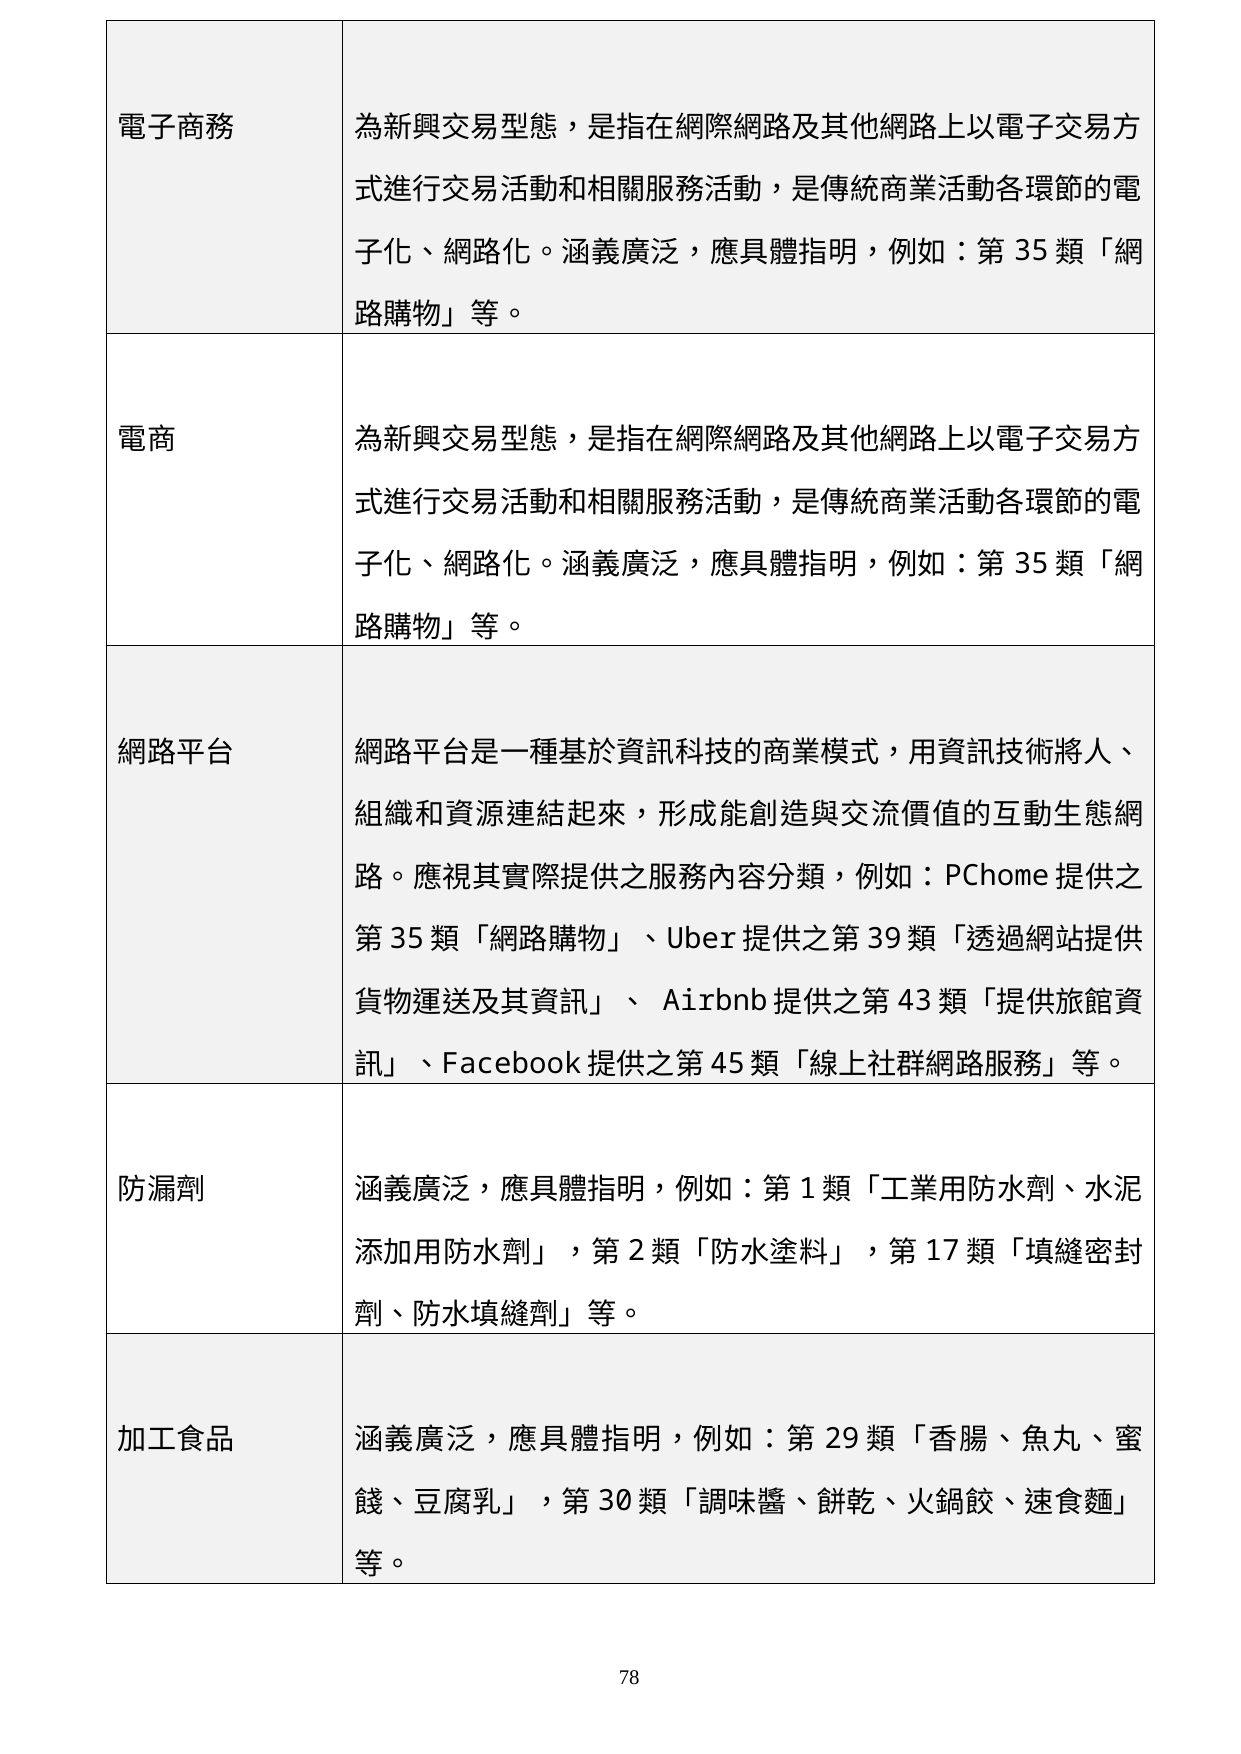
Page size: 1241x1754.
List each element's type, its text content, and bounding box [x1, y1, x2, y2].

table_cell 涵義廣泛，應具體指明，例如：第1類「工業用防水劑、水泥添加用防水劑」，第2類「防水塗料」，第17類「填縫密封劑、防水填縫劑」等。 [343, 1084, 1154, 1333]
table_cell 電商 [107, 334, 342, 645]
table_cell 網路平台 [107, 646, 342, 1083]
table_cell 網路平台是一種基於資訊科技的商業模式，用資訊技術將人、組織和資源連結起來，形成能創造與交流價值的互動生態網路。應視其實際提供之服務內容分類，例如：PChome提供之第35類「網路購物」、Uber提供之第39類「透過網站提供貨物運送及其資訊」、 Airbnb提供之第43類「提供旅館資訊」、Facebook提供之第45類「線上社群網路服務」等。 [343, 646, 1154, 1083]
table_cell 為新興交易型態，是指在網際網路及其他網路上以電子交易方式進行交易活動和相關服務活動，是傳統商業活動各環節的電子化、網路化。涵義廣泛，應具體指明，例如：第35類「網路購物」等。 [343, 334, 1154, 645]
table_cell 電子商務 [107, 21, 342, 333]
table_cell 加工食品 [107, 1334, 342, 1583]
table_cell 涵義廣泛，應具體指明，例如：第29類「香腸、魚丸、蜜餞、豆腐乳」，第30類「調味醬、餅乾、火鍋餃、速食麵」等。 [343, 1334, 1154, 1583]
table_cell 為新興交易型態，是指在網際網路及其他網路上以電子交易方式進行交易活動和相關服務活動，是傳統商業活動各環節的電子化、網路化。涵義廣泛，應具體指明，例如：第35類「網路購物」等。 [343, 21, 1154, 333]
table_cell 防漏劑 [107, 1084, 342, 1333]
